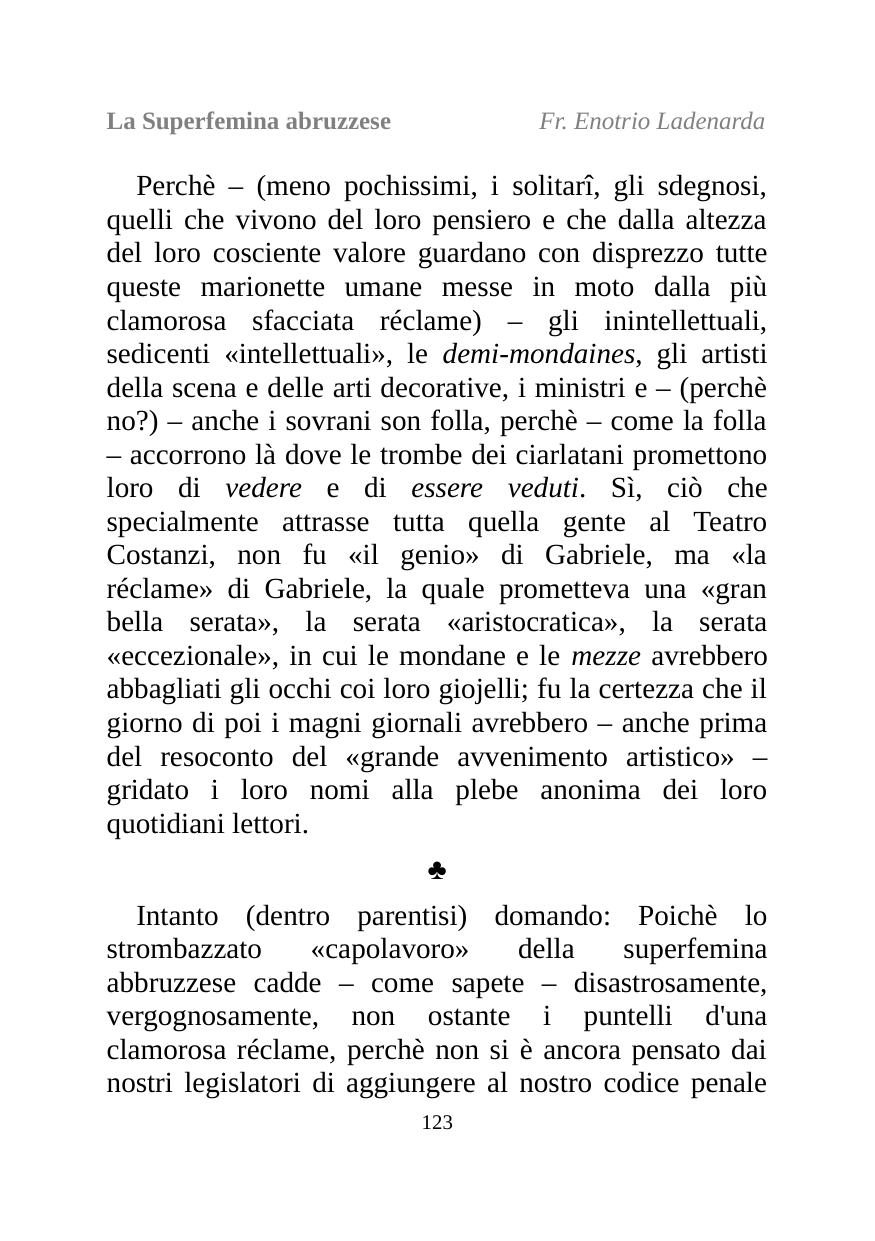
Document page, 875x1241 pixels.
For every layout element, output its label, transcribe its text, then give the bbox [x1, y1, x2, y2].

text ♣ [106, 852, 768, 885]
text Perchè – (meno pochissimi, i solitarî, gli sdegnosi, quelli che vivono del loro pensiero e che dalla altezza del loro cosciente valore guardano con disprezzo tutte queste marionette umane messe in moto dalla più clamorosa sfacciata réclame) – gli inintellettuali, sedicenti «intellettuali», le demi-mondaines, gli artisti della scena e delle arti decorative, i ministri e – (perchè no?) – anche i sovrani son folla, perchè – come la folla – accorrono là dove le trombe dei ciarlatani promettono loro di vedere e di essere veduti. Sì, ciò che specialmente attrasse tutta quella gente al Teatro Costanzi, non fu «il genio» di Gabriele, ma «la réclame» di Gabriele, la quale prometteva una «gran bella serata», la serata «aristocratica», la serata «eccezionale», in cui le mondane e le mezze avrebbero abbagliati gli occhi coi loro giojelli; fu la certezza che il giorno di poi i magni giornali avrebbero – anche prima del resoconto del «grande avvenimento artistico» – gridato i loro nomi alla plebe anonima dei loro quotidiani lettori. [106, 168, 768, 839]
text Intanto (dentro parentisi) domando: Poichè lo strombazzato «capolavoro» della superfemina abbruzzese cadde – come sapete – disastrosamente, vergognosamente, non ostante i puntelli d'una clamorosa réclame, perchè non si è ancora pensato dai nostri legislatori di aggiungere al nostro codice penale [106, 898, 768, 1099]
